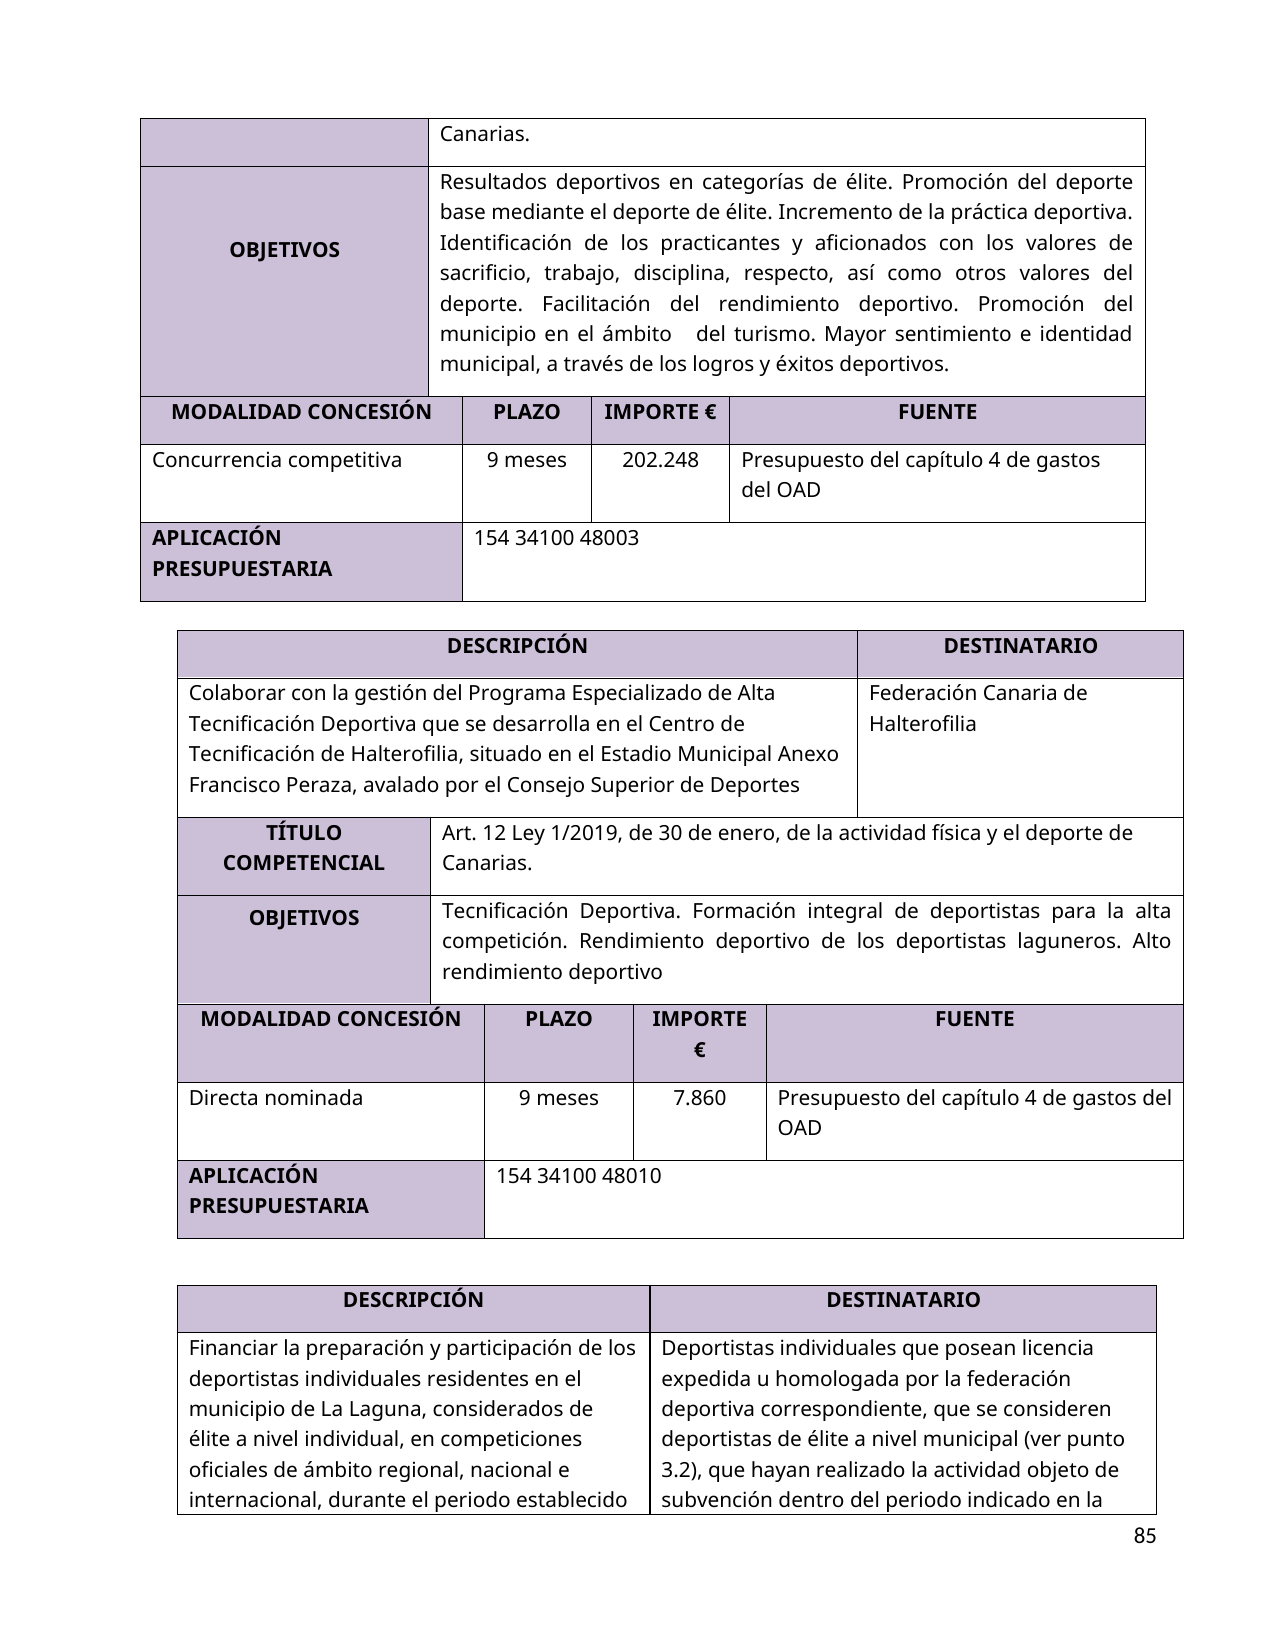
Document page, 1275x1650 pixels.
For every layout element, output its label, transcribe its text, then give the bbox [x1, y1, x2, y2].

table_cell Concurrencia competitiva [141, 445, 462, 522]
table_cell 7.860 [634, 1083, 766, 1160]
table_header DESCRIPCIÓN [178, 631, 857, 677]
table_header DESCRIPCIÓN [178, 1286, 649, 1332]
table_cell [141, 119, 428, 166]
table_cell 9 meses [485, 1083, 633, 1160]
table_cell Resultados deportivos en categorías de élite. Promoción del deporte base mediante el deporte de élite. Incremento de la práctica deportiva. Identificación de los practicantes y aficionados con los valores de sacrificio, trabajo, disciplina, respecto, así como otros valores del deporte. Facilitación del rendimiento deportivo. Promoción del municipio en el ámbito del turismo. Mayor sentimiento e identidad municipal, a través de los logros y éxitos deportivos. [429, 167, 1145, 396]
table_cell Canarias. [429, 119, 1145, 166]
table_cell MODALIDAD CONCESIÓN [178, 1005, 484, 1082]
table_header [129, 118, 1155, 630]
table_cell Federación Canaria de Halterofilia [858, 679, 1183, 817]
table_cell OBJETIVOS [178, 896, 430, 1003]
table_cell FUENTE [767, 1005, 1183, 1082]
table_cell 154 34100 48010 [485, 1161, 1183, 1238]
table_cell 154 34100 48003 [463, 523, 1145, 601]
table_cell IMPORTE € [592, 397, 729, 444]
table_cell Presupuesto del capítulo 4 de gastos del OAD [730, 445, 1145, 522]
table_cell APLICACIÓN PRESUPUESTARIA [178, 1161, 484, 1238]
table_cell Financiar la preparación y participación de los deportistas individuales residentes en el municipio de La Laguna, considerados de élite a nivel individual, en competiciones oficiales de ámbito regional, nacional e internacional, durante el periodo establecido [178, 1333, 649, 1514]
table_header DESTINATARIO [651, 1286, 1156, 1332]
table_cell OBJETIVOS [141, 167, 428, 396]
table_cell IMPORTE € [634, 1005, 766, 1082]
table_cell Directa nominada [178, 1083, 484, 1160]
table_cell PLAZO [463, 397, 591, 444]
table_header DESTINATARIO [858, 631, 1183, 677]
table_cell MODALIDAD CONCESIÓN [141, 397, 462, 444]
table_cell Colaborar con la gestión del Programa Especializado de Alta Tecnificación Deportiva que se desarrolla en el Centro de Tecnificación de Halterofilia, situado en el Estadio Municipal Anexo Francisco Peraza, avalado por el Consejo Superior de Deportes [178, 679, 857, 817]
table_cell TÍTULO COMPETENCIAL [178, 818, 430, 895]
table_cell 9 meses [463, 445, 591, 522]
table_cell Art. 12 Ley 1/2019, de 30 de enero, de la actividad física y el deporte de Canarias. [431, 818, 1183, 895]
table_cell Tecnificación Deportiva. Formación integral de deportistas para la alta competición. Rendimiento deportivo de los deportistas laguneros. Alto rendimiento deportivo [431, 896, 1183, 1003]
table_cell Deportistas individuales que posean licencia expedida u homologada por la federación deportiva correspondiente, que se consideren deportistas de élite a nivel municipal (ver punto 3.2), que hayan realizado la actividad objeto de subvención dentro del periodo indicado en la [651, 1333, 1156, 1514]
table_cell FUENTE [730, 397, 1145, 444]
table_header [1155, 118, 1179, 630]
table_cell 202.248 [592, 445, 729, 522]
table_cell PLAZO [485, 1005, 633, 1082]
table_cell Presupuesto del capítulo 4 de gastos del OAD [767, 1083, 1183, 1160]
table_cell APLICACIÓN PRESUPUESTARIA [141, 523, 462, 601]
